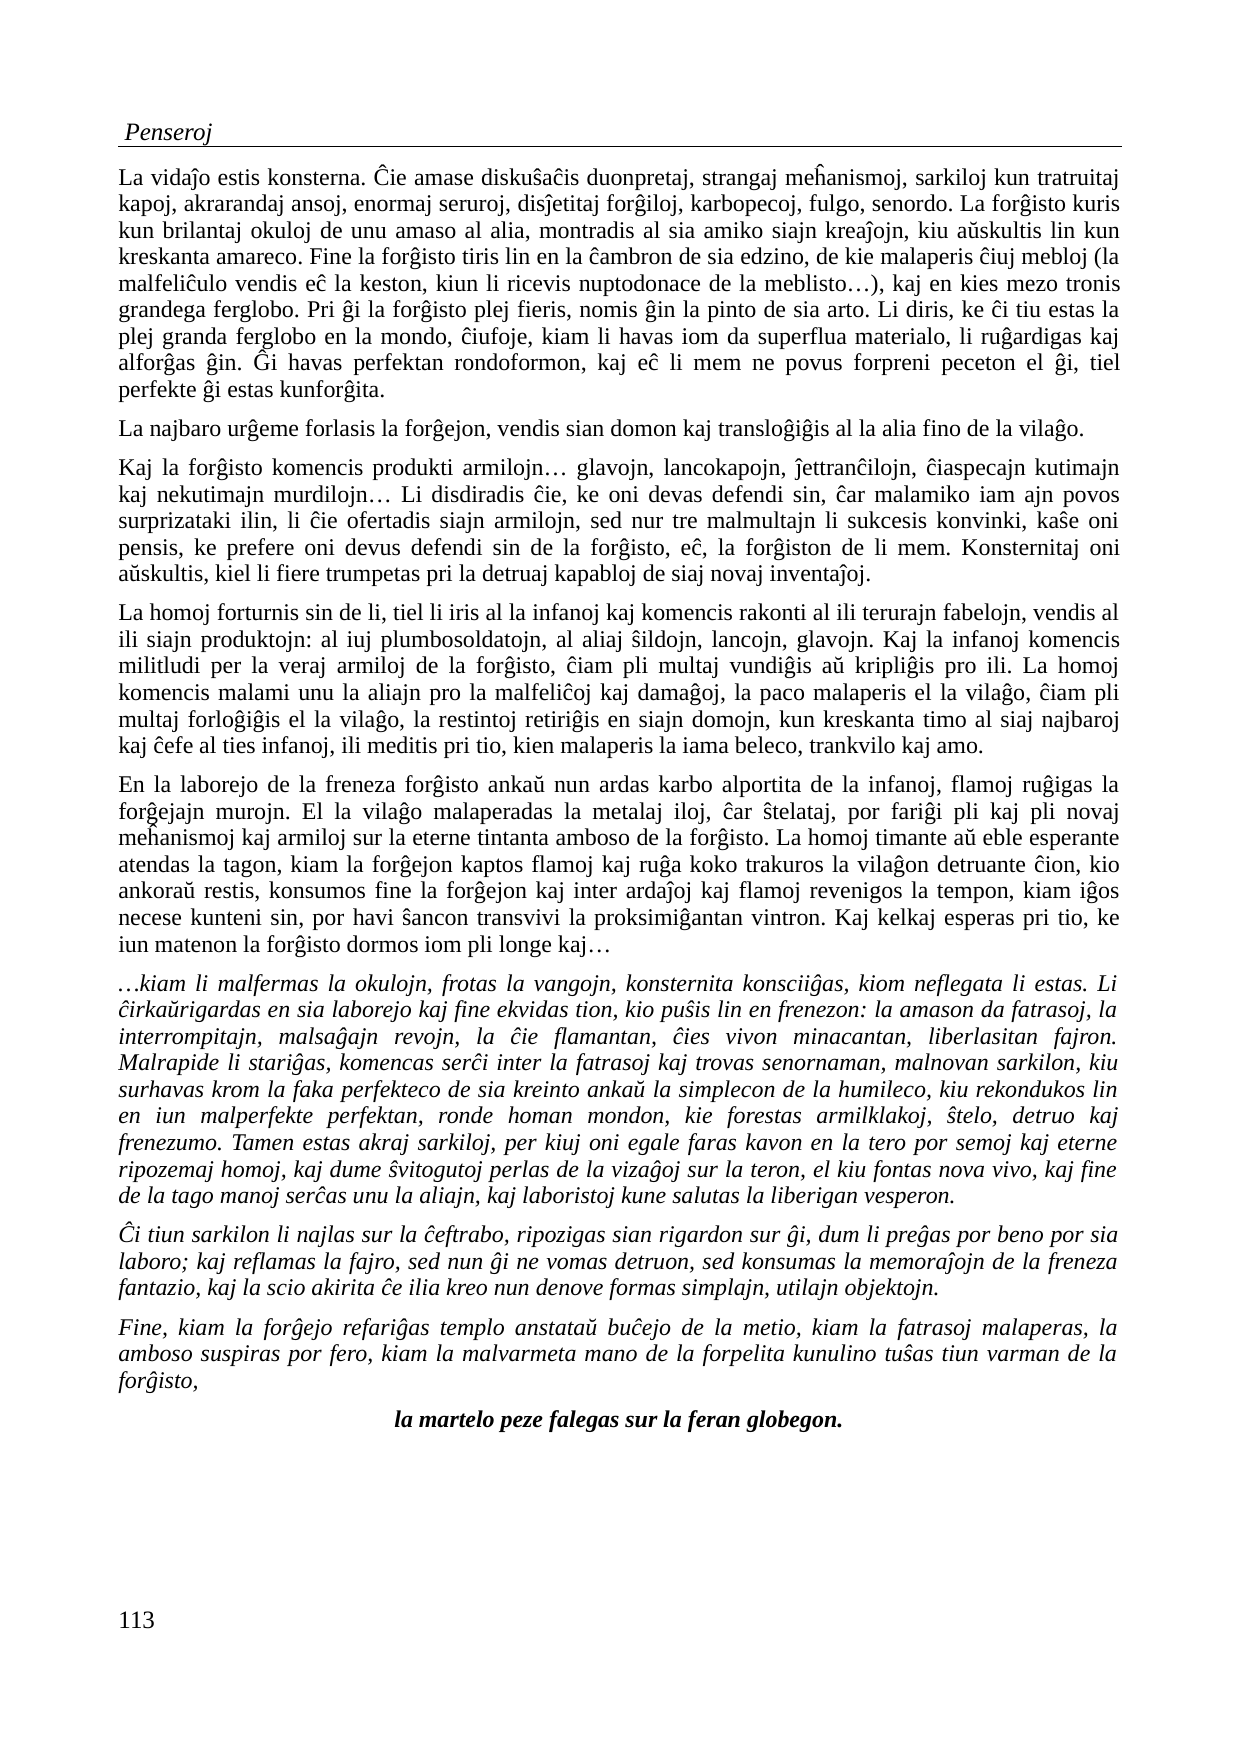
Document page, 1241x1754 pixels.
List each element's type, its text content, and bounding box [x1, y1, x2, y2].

text En la laborejo de la freneza forĝisto ankaŭ nun ardas karbo alportita de la infanoj, flamoj ruĝigas la forĝejajn murojn. El la vilaĝo malaperadas la metalaj iloj, ĉar ŝtelataj, por fariĝi pli kaj pli novaj meĥanismoj kaj armiloj sur la eterne tintanta amboso de la forĝisto. La homoj timante aŭ eble esperante atendas la tagon, kiam la forĝejon kaptos flamoj kaj ruĝa koko trakuros la vilaĝon detruante ĉion, kio ankoraŭ restis, konsumos fine la forĝejon kaj inter ardaĵoj kaj flamoj revenigos la tempon, kiam iĝos necese kunteni sin, por havi ŝancon transvivi la proksimiĝantan vintron. Kaj kelkaj esperas pri tio, ke iun matenon la forĝisto dormos iom pli longe kaj… [118, 771, 1122, 957]
text …kiam li malfermas la okulojn, frotas la vangojn, konsternita konsciiĝas, kiom neflegata li estas. Li ĉirkaŭrigardas en sia laborejo kaj fine ekvidas tion, kio puŝis lin en frenezon: la amason da fatrasoj, la interrompitajn, malsaĝajn revojn, la ĉie flamantan, ĉies vivon minacantan, liberlasitan fajron. Malrapide li stariĝas, komencas serĉi inter la fatrasoj kaj trovas senornaman, malnovan sarkilon, kiu surhavas krom la faka perfekteco de sia kreinto ankaŭ la simplecon de la humileco, kiu rekondukos lin en iun malperfekte perfektan, ronde homan mondon, kie forestas armilklakoj, ŝtelo, detruo kaj frenezumo. Tamen estas akraj sarkiloj, per kiuj oni egale faras kavon en la tero por semoj kaj eterne ripozemaj homoj, kaj dume ŝvitogutoj perlas de la vizaĝoj sur la teron, el kiu fontas nova vivo, kaj fine de la tago manoj serĉas unu la aliajn, kaj laboristoj kune salutas la liberigan vesperon. [118, 970, 1122, 1209]
text la martelo peze falegas sur la feran globegon. [118, 1406, 1122, 1432]
text La vidaĵo estis konsterna. Ĉie amase diskuŝaĉis duonpretaj, strangaj meĥanismoj, sarkiloj kun tratruitaj kapoj, akrarandaj ansoj, enormaj seruroj, disĵetitaj forĝiloj, karbopecoj, fulgo, senordo. La forĝisto kuris kun brilantaj okuloj de unu amaso al alia, montradis al sia amiko siajn kreaĵojn, kiu aŭskultis lin kun kreskanta amareco. Fine la forĝisto tiris lin en la ĉambron de sia edzino, de kie malaperis ĉiuj mebloj (la malfeliĉulo vendis eĉ la keston, kiun li ricevis nuptodonace de la meblisto…), kaj en kies mezo tronis grandega ferglobo. Pri ĝi la forĝisto plej fieris, nomis ĝin la pinto de sia arto. Li diris, ke ĉi tiu estas la plej granda ferglobo en la mondo, ĉiufoje, kiam li havas iom da superflua materialo, li ruĝardigas kaj alforĝas ĝin. Ĝi havas perfektan rondoformon, kaj eĉ li mem ne povus forpreni peceton el ĝi, tiel perfekte ĝi estas kunforĝita. [118, 164, 1122, 403]
text La najbaro urĝeme forlasis la forĝejon, vendis sian domon kaj transloĝiĝis al la alia fino de la vilaĝo. [118, 415, 1122, 442]
text Fine, kiam la forĝejo refariĝas templo anstataŭ buĉejo de la metio, kiam la fatrasoj malaperas, la amboso suspiras por fero, kiam la malvarmeta mano de la forpelita kunulino tuŝas tiun varman de la forĝisto, [118, 1314, 1122, 1393]
text La homoj forturnis sin de li, tiel li iris al la infanoj kaj komencis rakonti al ili terurajn fabelojn, vendis al ili siajn produktojn: al iuj plumbosoldatojn, al aliaj ŝildojn, lancojn, glavojn. Kaj la infanoj komencis militludi per la veraj armiloj de la forĝisto, ĉiam pli multaj vundiĝis aŭ kripliĝis pro ili. La homoj komencis malami unu la aliajn pro la malfeliĉoj kaj damaĝoj, la paco malaperis el la vilaĝo, ĉiam pli multaj forloĝiĝis el la vilaĝo, la restintoj retiriĝis en siajn domojn, kun kreskanta timo al siaj najbaroj kaj ĉefe al ties infanoj, ili meditis pri tio, kien malaperis la iama beleco, trankvilo kaj amo. [118, 599, 1122, 759]
text Ĉi tiun sarkilon li najlas sur la ĉeftrabo, ripozigas sian rigardon sur ĝi, dum li preĝas por beno por sia laboro; kaj reflamas la fajro, sed nun ĝi ne vomas detruon, sed konsumas la memoraĵojn de la freneza fantazio, kaj la scio akirita ĉe ilia kreo nun denove formas simplajn, utilajn objektojn. [118, 1221, 1122, 1301]
text Kaj la forĝisto komencis produkti armilojn… glavojn, lancokapojn, ĵettranĉilojn, ĉiaspecajn kutimajn kaj nekutimajn murdilojn… Li disdiradis ĉie, ke oni devas defendi sin, ĉar malamiko iam ajn povos surprizataki ilin, li ĉie ofertadis siajn armilojn, sed nur tre malmultajn li sukcesis konvinki, kaŝe oni pensis, ke prefere oni devus defendi sin de la forĝisto, eĉ, la forĝiston de li mem. Konsternitaj oni aŭskultis, kiel li fiere trumpetas pri la detruaj kapabloj de siaj novaj inventaĵoj. [118, 454, 1122, 587]
